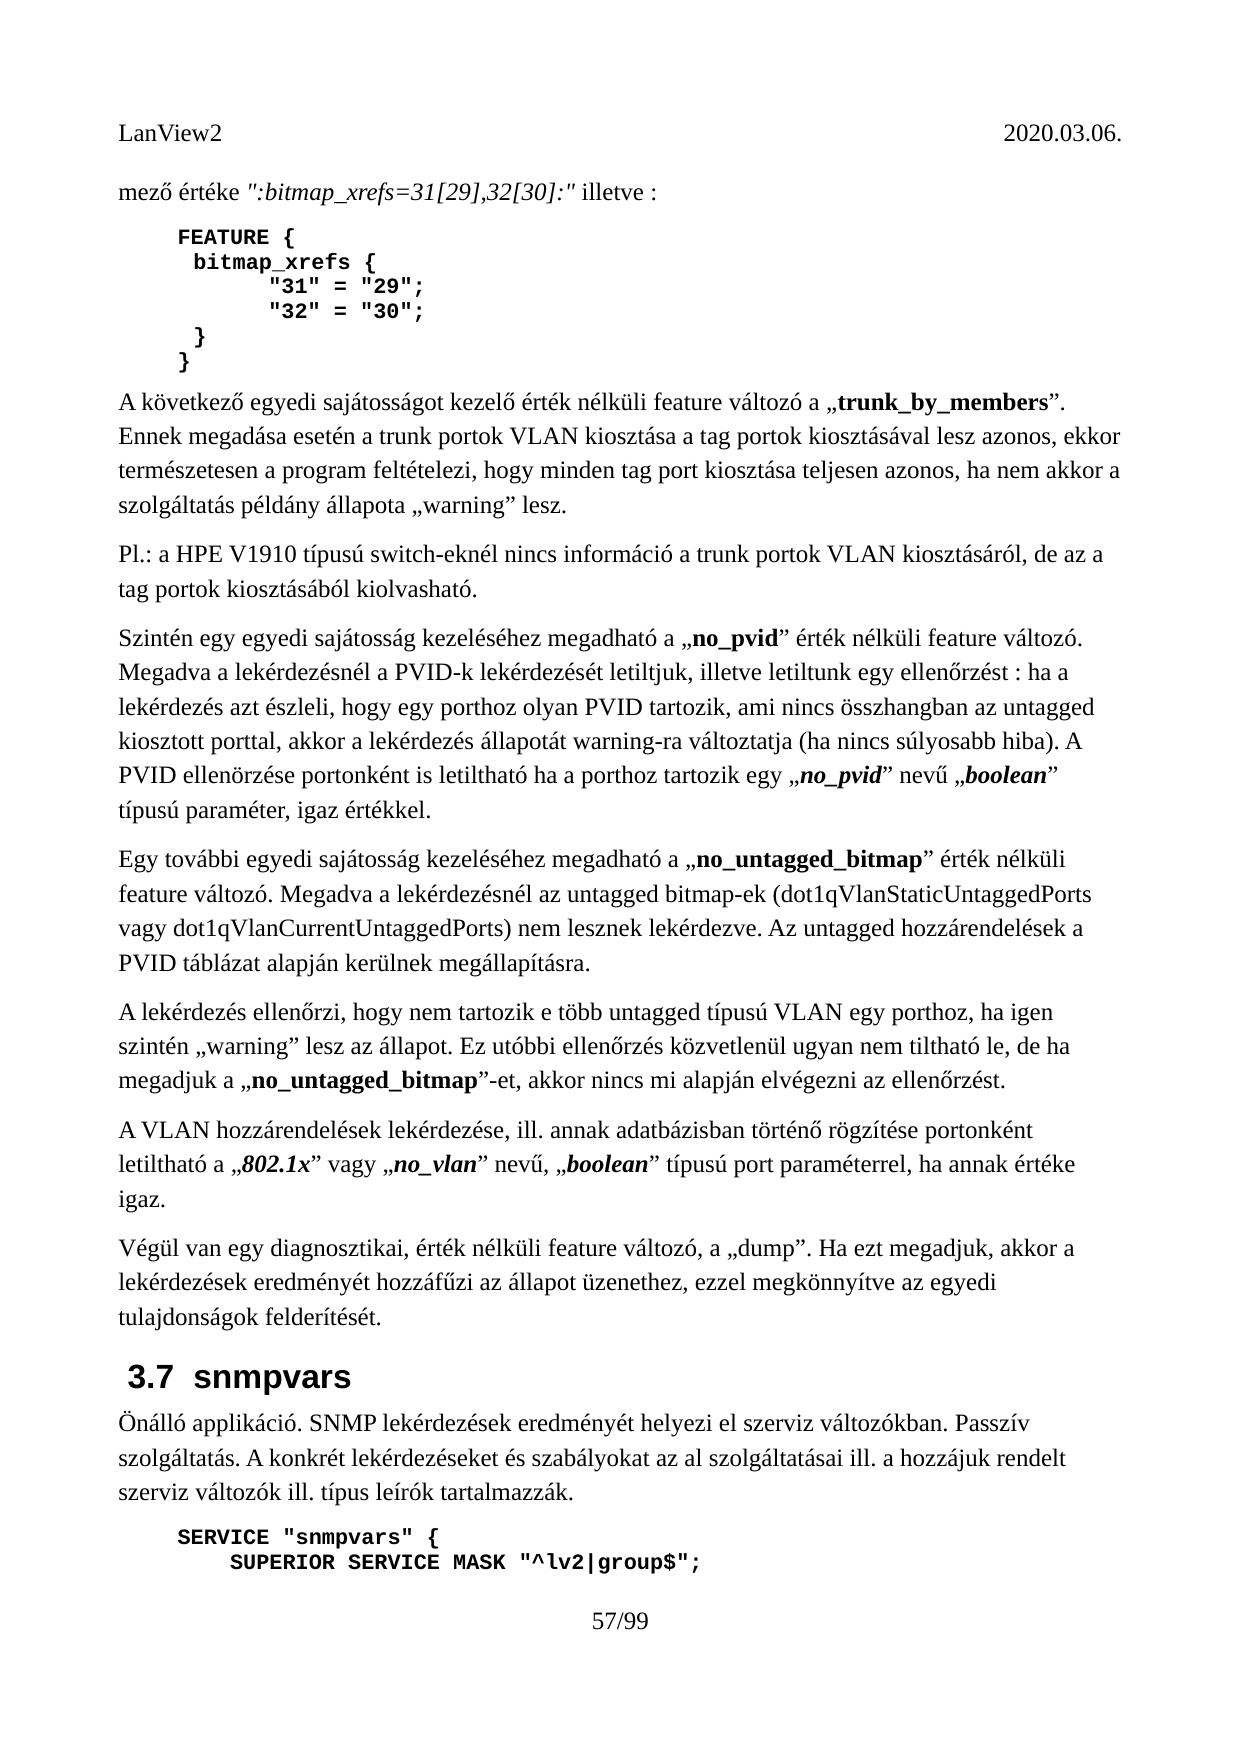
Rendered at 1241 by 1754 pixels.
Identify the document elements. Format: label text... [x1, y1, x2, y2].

text SERVICE "snmpvars" { SUPERIOR SERVICE MASK "^lv2|group$"; [177, 1526, 1122, 1576]
text A VLAN hozzárendelések lekérdezése, ill. annak adatbázisban történő rögzítése portonként letiltható a „802.1x” vagy „no_vlan” nevű, „boolean” típusú port paraméterrel, ha annak értéke igaz. [118, 1115, 1122, 1212]
text Szintén egy egyedi sajátosság kezeléséhez megadható a „no_pvid” érték nélküli feature változó. Megadva a lekérdezésnél a PVID-k lekérdezését letiltjuk, illetve letiltunk egy ellenőrzést : ha a lekérdezés azt észleli, hogy egy porthoz olyan PVID tartozik, ami nincs összhangban az untagged kiosztott porttal, akkor a lekérdezés állapotát warning-ra változtatja (ha nincs súlyosabb hiba). A PVID ellenörzése portonként is letiltható ha a porthoz tartozik egy „no_pvid” nevű „boolean” típusú paraméter, igaz értékkel. [118, 623, 1122, 824]
text Egy további egyedi sajátosság kezeléséhez megadható a „no_untagged_bitmap” érték nélküli feature változó. Megadva a lekérdezésnél az untagged bitmap-ek (dot1qVlanStaticUntaggedPorts vagy dot1qVlanCurrentUntaggedPorts) nem lesznek lekérdezve. Az untagged hozzárendelések a PVID táblázat alapján kerülnek megállapításra. [118, 844, 1122, 976]
text A következő egyedi sajátosságot kezelő érték nélküli feature változó a „trunk_by_members”. Ennek megadása esetén a trunk portok VLAN kiosztása a tag portok kiosztásával lesz azonos, ekkor természetesen a program feltételezi, hogy minden tag port kiosztása teljesen azonos, ha nem akkor a szolgáltatás példány állapota „warning” lesz. [118, 387, 1122, 519]
text mező értéke ":bitmap_xrefs=31[29],32[30]:" illetve : [118, 177, 1122, 206]
text FEATURE { bitmap_xrefs { "31" = "29"; "32" = "30"; } } [177, 226, 1122, 375]
text Végül van egy diagnosztikai, érték nélküli feature változó, a „dump”. Ha ezt megadjuk, akkor a lekérdezések eredményét hozzáfűzi az állapot üzenethez, ezzel megkönnyítve az egyedi tulajdonságok felderítését. [118, 1233, 1122, 1330]
subtitle snmpvars [118, 1357, 1122, 1396]
text A lekérdezés ellenőrzi, hogy nem tartozik e több untagged típusú VLAN egy porthoz, ha igen szintén „warning” lesz az állapot. Ez utóbbi ellenőrzés közvetlenül ugyan nem tiltható le, de ha megadjuk a „no_untagged_bitmap”-et, akkor nincs mi alapján elvégezni az ellenőrzést. [118, 997, 1122, 1094]
text Önálló applikáció. SNMP lekérdezések eredményét helyezi el szerviz változókban. Passzív szolgáltatás. A konkrét lekérdezéseket és szabályokat az al szolgáltatásai ill. a hozzájuk rendelt szerviz változók ill. típus leírók tartalmazzák. [118, 1408, 1122, 1506]
text Pl.: a HPE V1910 típusú switch-eknél nincs információ a trunk portok VLAN kiosztásáról, de az a tag portok kiosztásából kiolvasható. [118, 539, 1122, 602]
